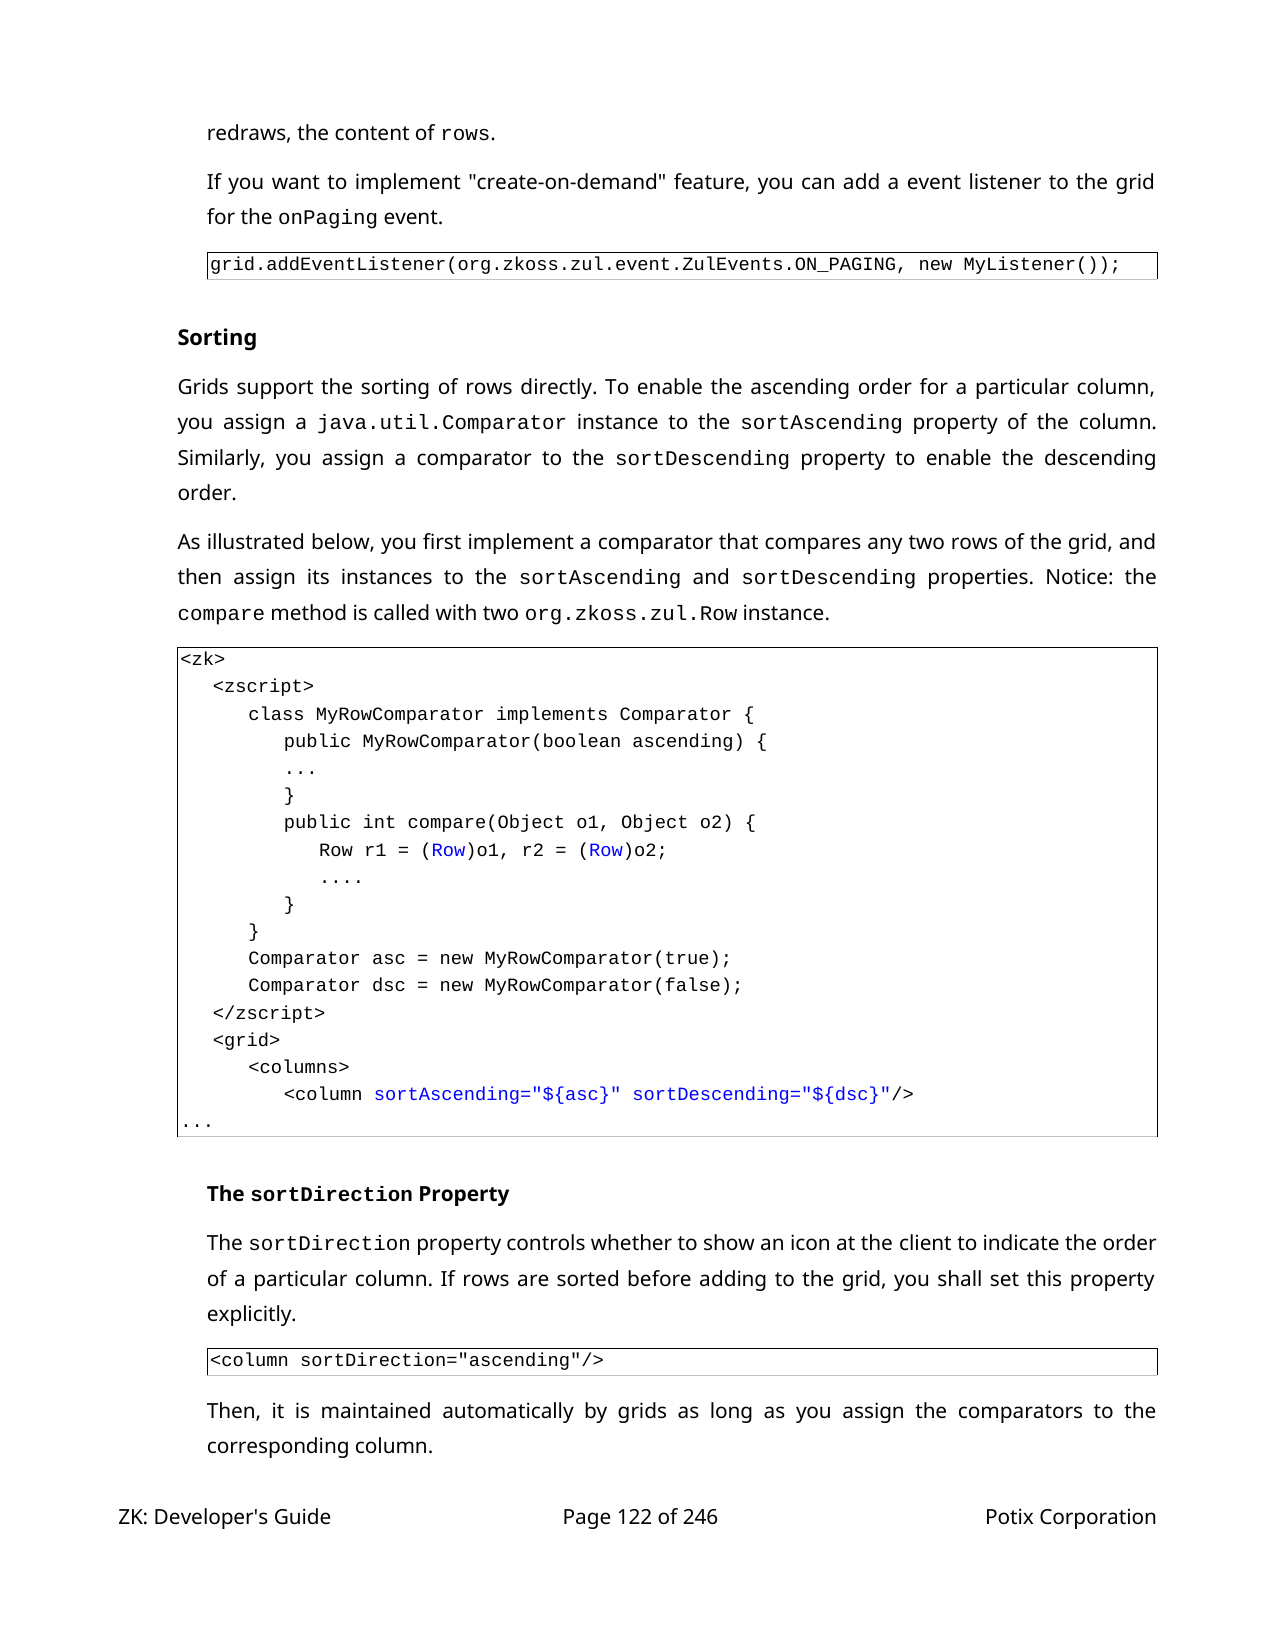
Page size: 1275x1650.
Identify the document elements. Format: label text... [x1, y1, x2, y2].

text <grid> [178, 1028, 1157, 1052]
text .... [178, 864, 1157, 889]
text } [178, 919, 1157, 943]
text <column sortDirection="ascending"/> [208, 1349, 1157, 1375]
text Row r1 = (Row)o1, r2 = (Row)o2; [178, 837, 1157, 862]
text <columns> [178, 1055, 1157, 1079]
text <column sortAscending="${asc}" sortDescending="${dsc}"/> [178, 1082, 1157, 1106]
text <zk> [178, 648, 1157, 671]
text As illustrated below, you first implement a comparator that compares any two rows of the grid, and then assign its instances to the sortAscending and sortDescending properties. Notice: the compare method is called with two org.zkoss.zul.Row instance. [177, 527, 1157, 626]
subtitle The sortDirection Property [207, 1179, 1157, 1208]
text ... [178, 1109, 1157, 1136]
text Comparator dsc = new MyRowComparator(false); [178, 973, 1157, 998]
text If you want to implement "create-on-demand" feature, you can add a event listener to the grid for the onPaging event. [207, 167, 1157, 231]
text Then, it is maintained automatically by grids as long as you assign the comparators to the corresponding column. [207, 1396, 1157, 1459]
subtitle Sorting [177, 321, 1157, 351]
text ... [178, 756, 1157, 780]
text Grids support the sorting of rows directly. To enable the ascending order for a particular column, you assign a java.util.Comparator instance to the sortAscending property of the column. Similarly, you assign a comparator to the sortDescending property to enable the descending order. [177, 372, 1157, 507]
text } [178, 892, 1157, 916]
text Comparator asc = new MyRowComparator(true); [178, 946, 1157, 970]
text The sortDirection property controls whether to show an icon at the client to indicate the order of a particular column. If rows are sorted before adding to the grid, you shall set this property explicitly. [207, 1228, 1157, 1327]
text class MyRowComparator implements Comparator { [178, 701, 1157, 726]
text } [178, 783, 1157, 807]
text public MyRowComparator(boolean ascending) { [178, 729, 1157, 753]
text <zscript> [178, 674, 1157, 698]
text </zscript> [178, 1001, 1157, 1025]
text grid.addEventListener(org.zkoss.zul.event.ZulEvents.ON_PAGING, new MyListener()); [208, 253, 1157, 279]
text redraws, the content of rows. [207, 118, 1157, 147]
text public int compare(Object o1, Object o2) { [178, 810, 1157, 834]
